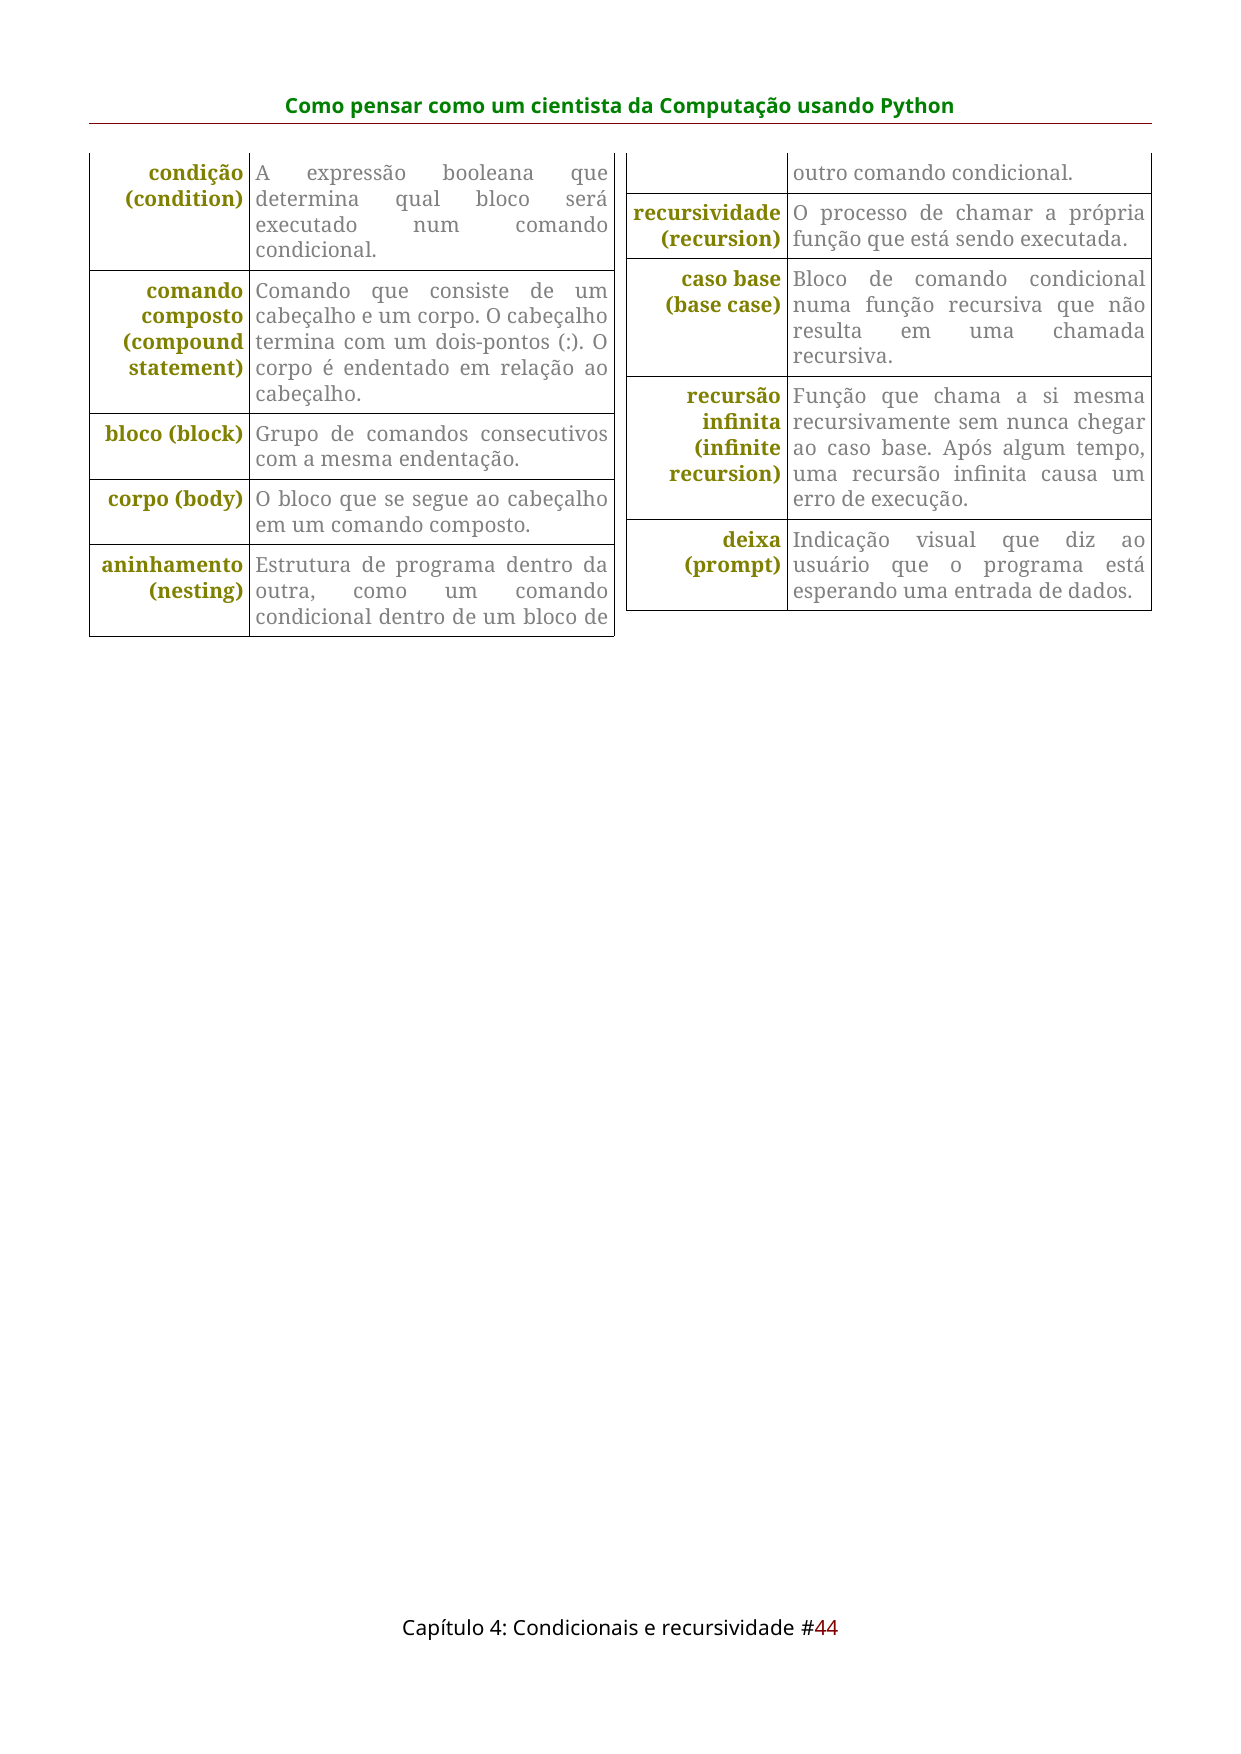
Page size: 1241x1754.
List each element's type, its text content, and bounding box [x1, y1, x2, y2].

table_cell [627, 153, 787, 193]
table_cell A expressão booleana que determina qual bloco será executado num comando condicional. [250, 153, 614, 270]
table_cell outro comando condicional. [788, 153, 1151, 193]
table_cell aninhamento (nesting) [90, 545, 249, 636]
table_cell Comando que consiste de um cabeçalho e um corpo. O cabeçalho termina com um dois-pontos (:). O corpo é endentado em relação ao cabeçalho. [250, 271, 614, 413]
table_cell Grupo de comandos consecutivos com a mesma endentação. [250, 414, 614, 479]
table_cell caso base (base case) [627, 259, 787, 376]
table_cell O processo de chamar a própria função que está sendo executada. [788, 194, 1151, 258]
table_cell corpo (body) [90, 480, 249, 544]
table_cell bloco (block) [90, 414, 249, 479]
table_cell O bloco que se segue ao cabeçalho em um comando composto. [250, 480, 614, 544]
table_cell Estrutura de programa dentro da outra, como um comando condicional dentro de um bloco de [250, 545, 614, 636]
table_cell recursão infinita (infinite recursion) [627, 377, 787, 519]
table_cell comando composto (compound statement) [90, 271, 249, 413]
table_cell deixa (prompt) [627, 520, 787, 610]
table_cell Indicação visual que diz ao usuário que o programa está esperando uma entrada de dados. [788, 520, 1151, 610]
table_cell Função que chama a si mesma recursivamente sem nunca chegar ao caso base. Após algum tempo, uma recursão infinita causa um erro de execução. [788, 377, 1151, 519]
table_cell Bloco de comando condicional numa função recursiva que não resulta em uma chamada recursiva. [788, 259, 1151, 376]
table_cell recursividade (recursion) [627, 194, 787, 258]
table_cell condição (condition) [90, 153, 249, 270]
